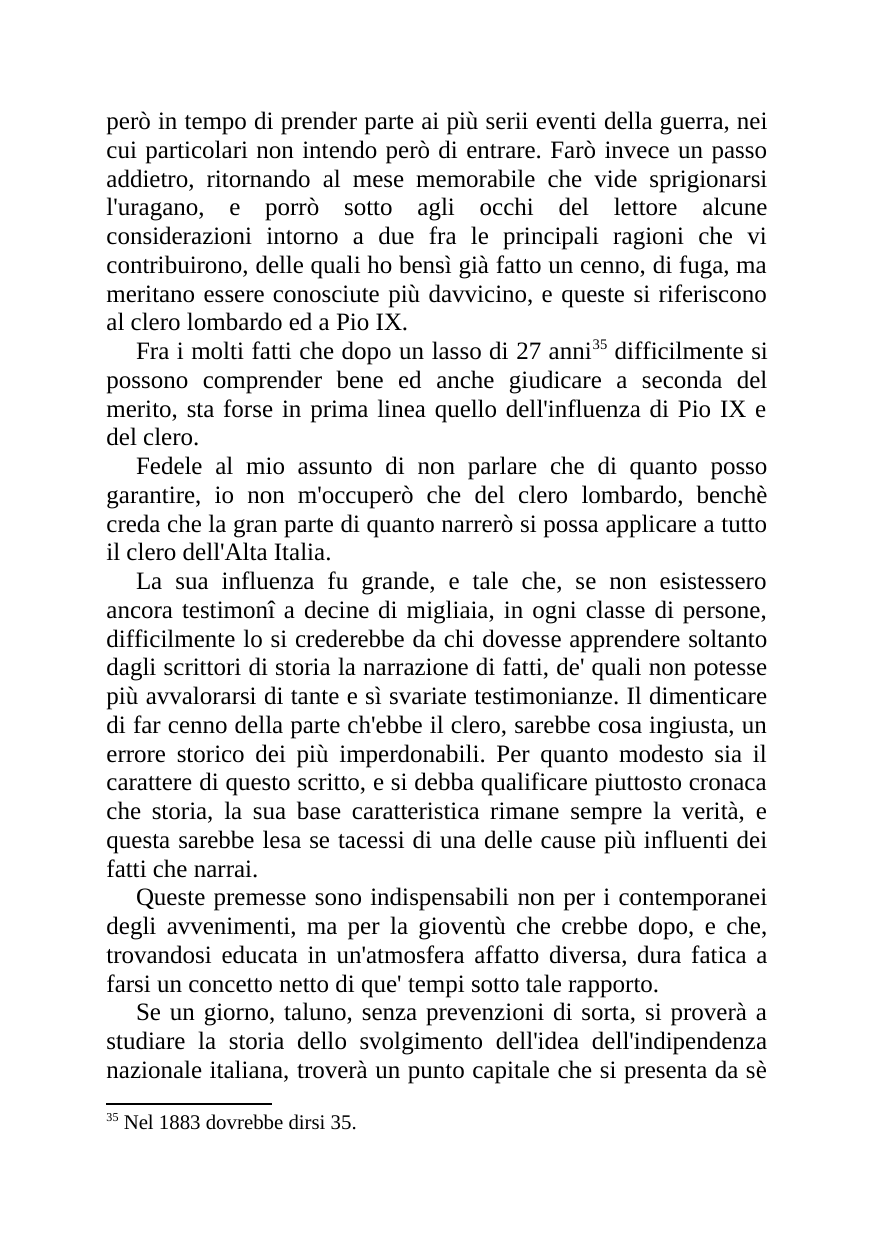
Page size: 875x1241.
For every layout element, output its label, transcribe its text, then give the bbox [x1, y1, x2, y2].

text Nel 1883 dovrebbe dirsi 35. [106, 1110, 768, 1134]
text La sua influenza fu grande, e tale che, se non esistessero ancora testimonî a decine di migliaia, in ogni classe di persone, difficilmente lo si crederebbe da chi dovesse apprendere soltanto dagli scrittori di storia la narrazione di fatti, de' quali non potesse più avvalorarsi di tante e sì svariate testimonianze. Il dimenticare di far cenno della parte ch'ebbe il clero, sarebbe cosa ingiusta, un errore storico dei più imperdonabili. Per quanto modesto sia il carattere di questo scritto, e si debba qualificare piuttosto cronaca che storia, la sua base caratteristica rimane sempre la verità, e questa sarebbe lesa se tacessi di una delle cause più influenti dei fatti che narrai. [106, 566, 768, 882]
text Fedele al mio assunto di non parlare che di quanto posso garantire, io non m'occuperò che del clero lombardo, benchè creda che la gran parte di quanto narrerò si possa applicare a tutto il clero dell'Alta Italia. [106, 451, 768, 566]
text Fra i molti fatti che dopo un lasso di 27 anni difficilmente si possono comprender bene ed anche giudicare a seconda del merito, sta forse in prima linea quello dell'influenza di Pio IX e del clero. [106, 336, 768, 451]
text però in tempo di prender parte ai più serii eventi della guerra, nei cui particolari non intendo però di entrare. Farò invece un passo addietro, ritornando al mese memorabile che vide sprigionarsi l'uragano, e porrò sotto agli occhi del lettore alcune considerazioni intorno a due fra le principali ragioni che vi contribuirono, delle quali ho bensì già fatto un cenno, di fuga, ma meritano essere conosciute più davvicino, e queste si riferiscono al clero lombardo ed a Pio IX. [106, 106, 768, 336]
text Se un giorno, taluno, senza prevenzioni di sorta, si proverà a studiare la storia dello svolgimento dell'idea dell'indipendenza nazionale italiana, troverà un punto capitale che si presenta da sè [106, 997, 768, 1084]
text Queste premesse sono indispensabili non per i contemporanei degli avvenimenti, ma per la gioventù che crebbe dopo, e che, trovandosi educata in un'atmosfera affatto diversa, dura fatica a farsi un concetto netto di que' tempi sotto tale rapporto. [106, 882, 768, 997]
